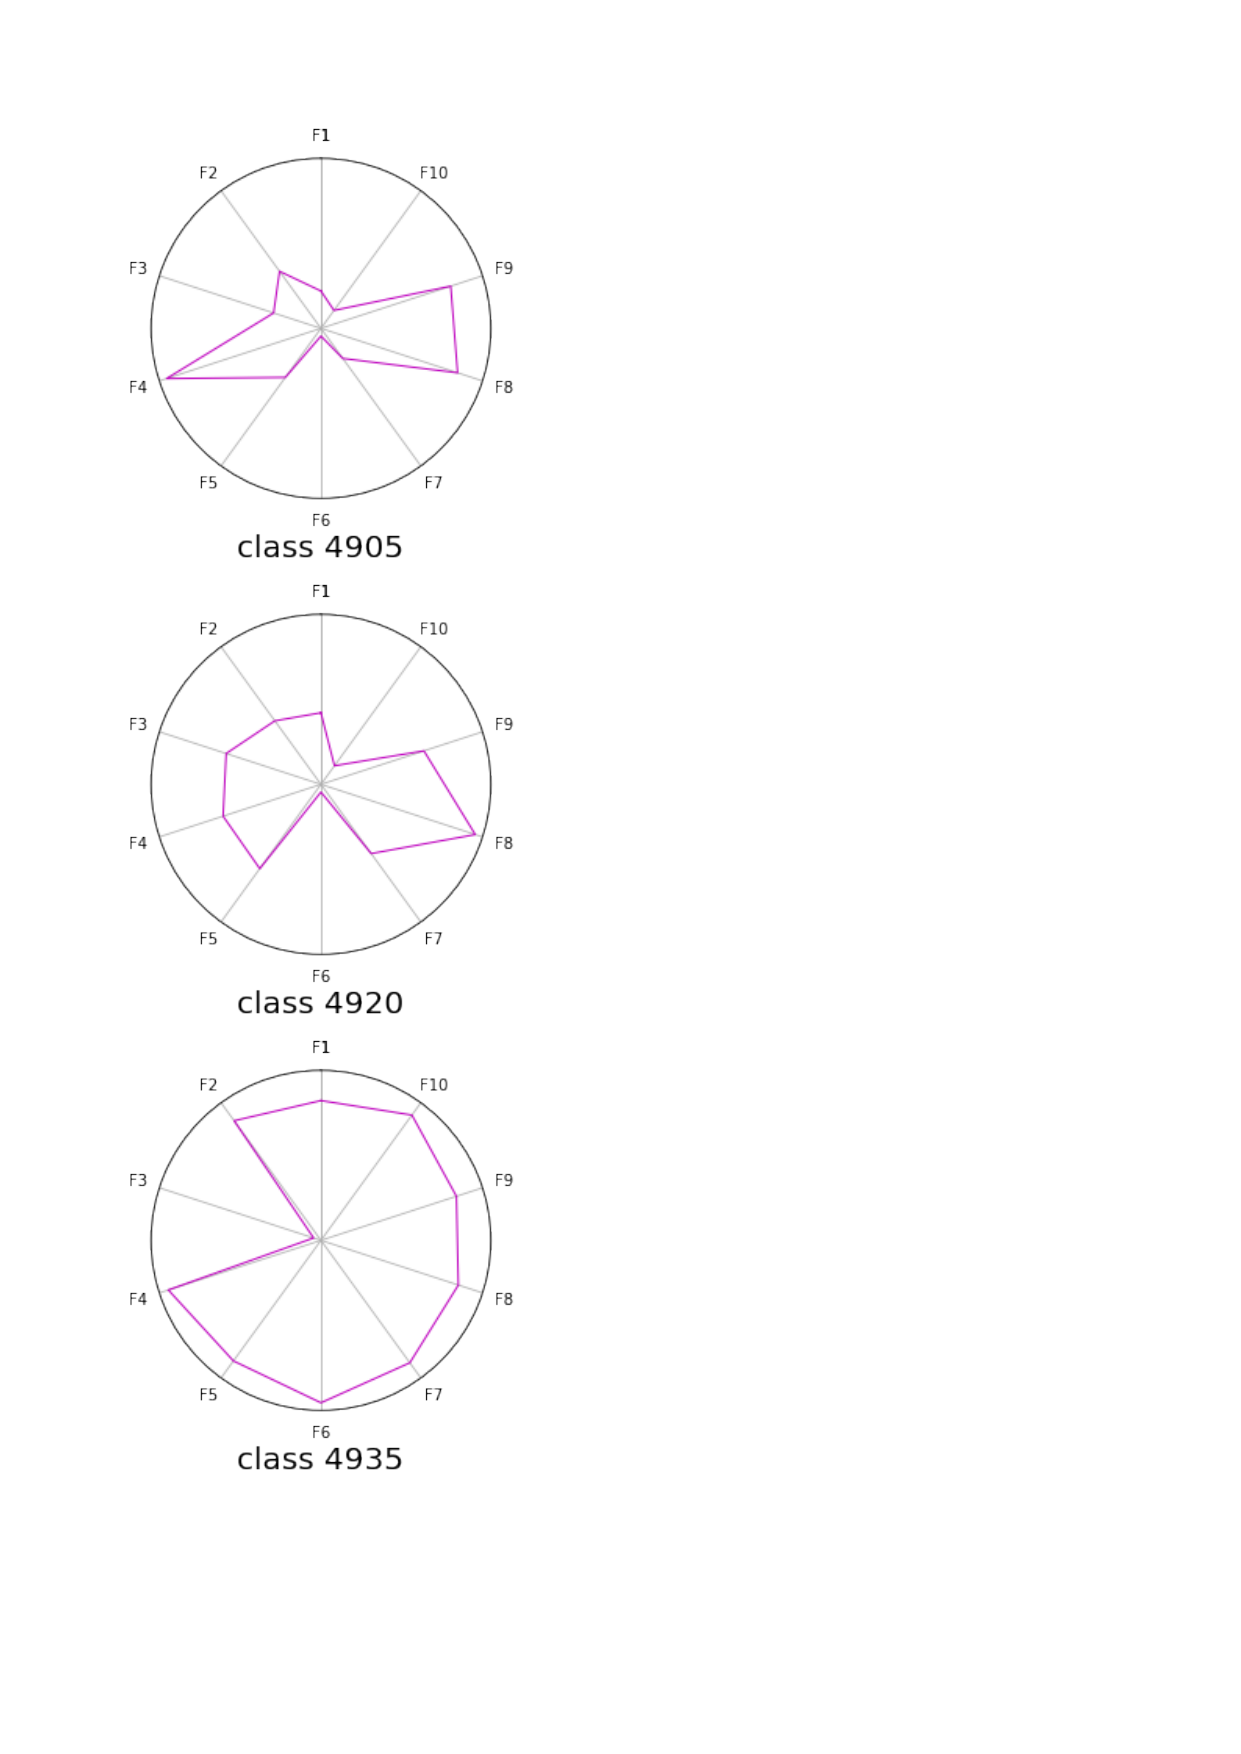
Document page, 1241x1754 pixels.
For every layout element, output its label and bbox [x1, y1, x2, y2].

picture [118, 118, 523, 1487]
